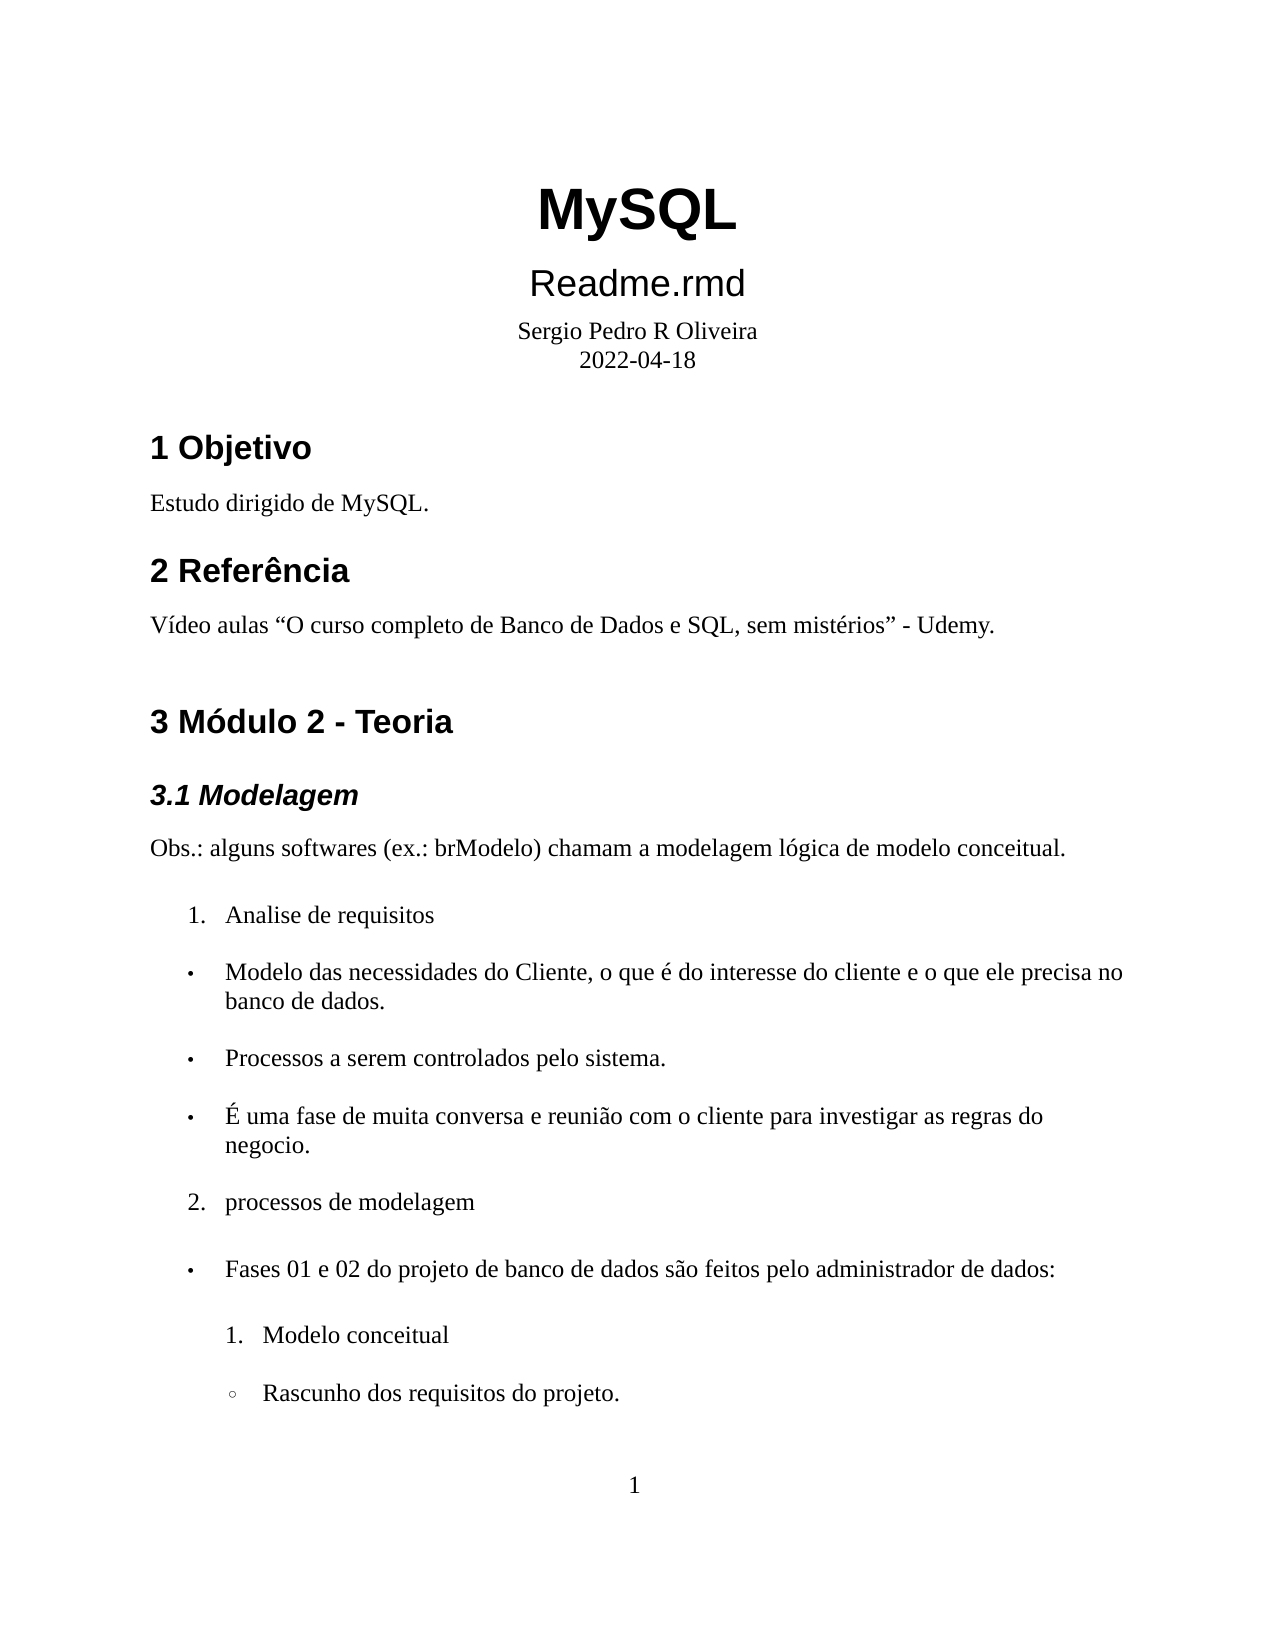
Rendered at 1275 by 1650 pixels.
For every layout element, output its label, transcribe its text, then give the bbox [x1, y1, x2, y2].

subtitle 1 Objetivo [150, 428, 1125, 466]
title MySQL [150, 175, 1125, 242]
text Vídeo aulas “O curso completo de Banco de Dados e SQL, sem mistérios” - Udemy. [150, 611, 1125, 639]
list Modelo conceitual [225, 1320, 1125, 1378]
list processos de modelagem [187, 1187, 1125, 1245]
subtitle 3 Módulo 2 - Teoria [150, 702, 1125, 741]
text 2022-04-18 [150, 345, 1125, 374]
list Modelo das necessidades do Cliente, o que é do interesse do cliente e o que ele precisa no banco de dados. [187, 957, 1125, 1043]
text Obs.: alguns softwares (ex.: brModelo) chamam a modelagem lógica de modelo conceitual. [150, 833, 1125, 891]
list Fases 01 e 02 do projeto de banco de dados são feitos pelo administrador de dados: [187, 1254, 1125, 1311]
subtitle 3.1 Modelagem [150, 778, 1125, 812]
subtitle 2 Referência [150, 551, 1125, 589]
text Sergio Pedro R Oliveira [150, 316, 1125, 345]
list Processos a serem controlados pelo sistema. [187, 1043, 1125, 1101]
subtitle Readme.rmd [150, 261, 1125, 304]
text Estudo dirigido de MySQL. [150, 488, 1125, 517]
list Analise de requisitos [187, 900, 1125, 957]
list É uma fase de muita conversa e reunião com o cliente para investigar as regras do negocio. [187, 1101, 1125, 1187]
list Rascunho dos requisitos do projeto. [225, 1378, 1125, 1435]
